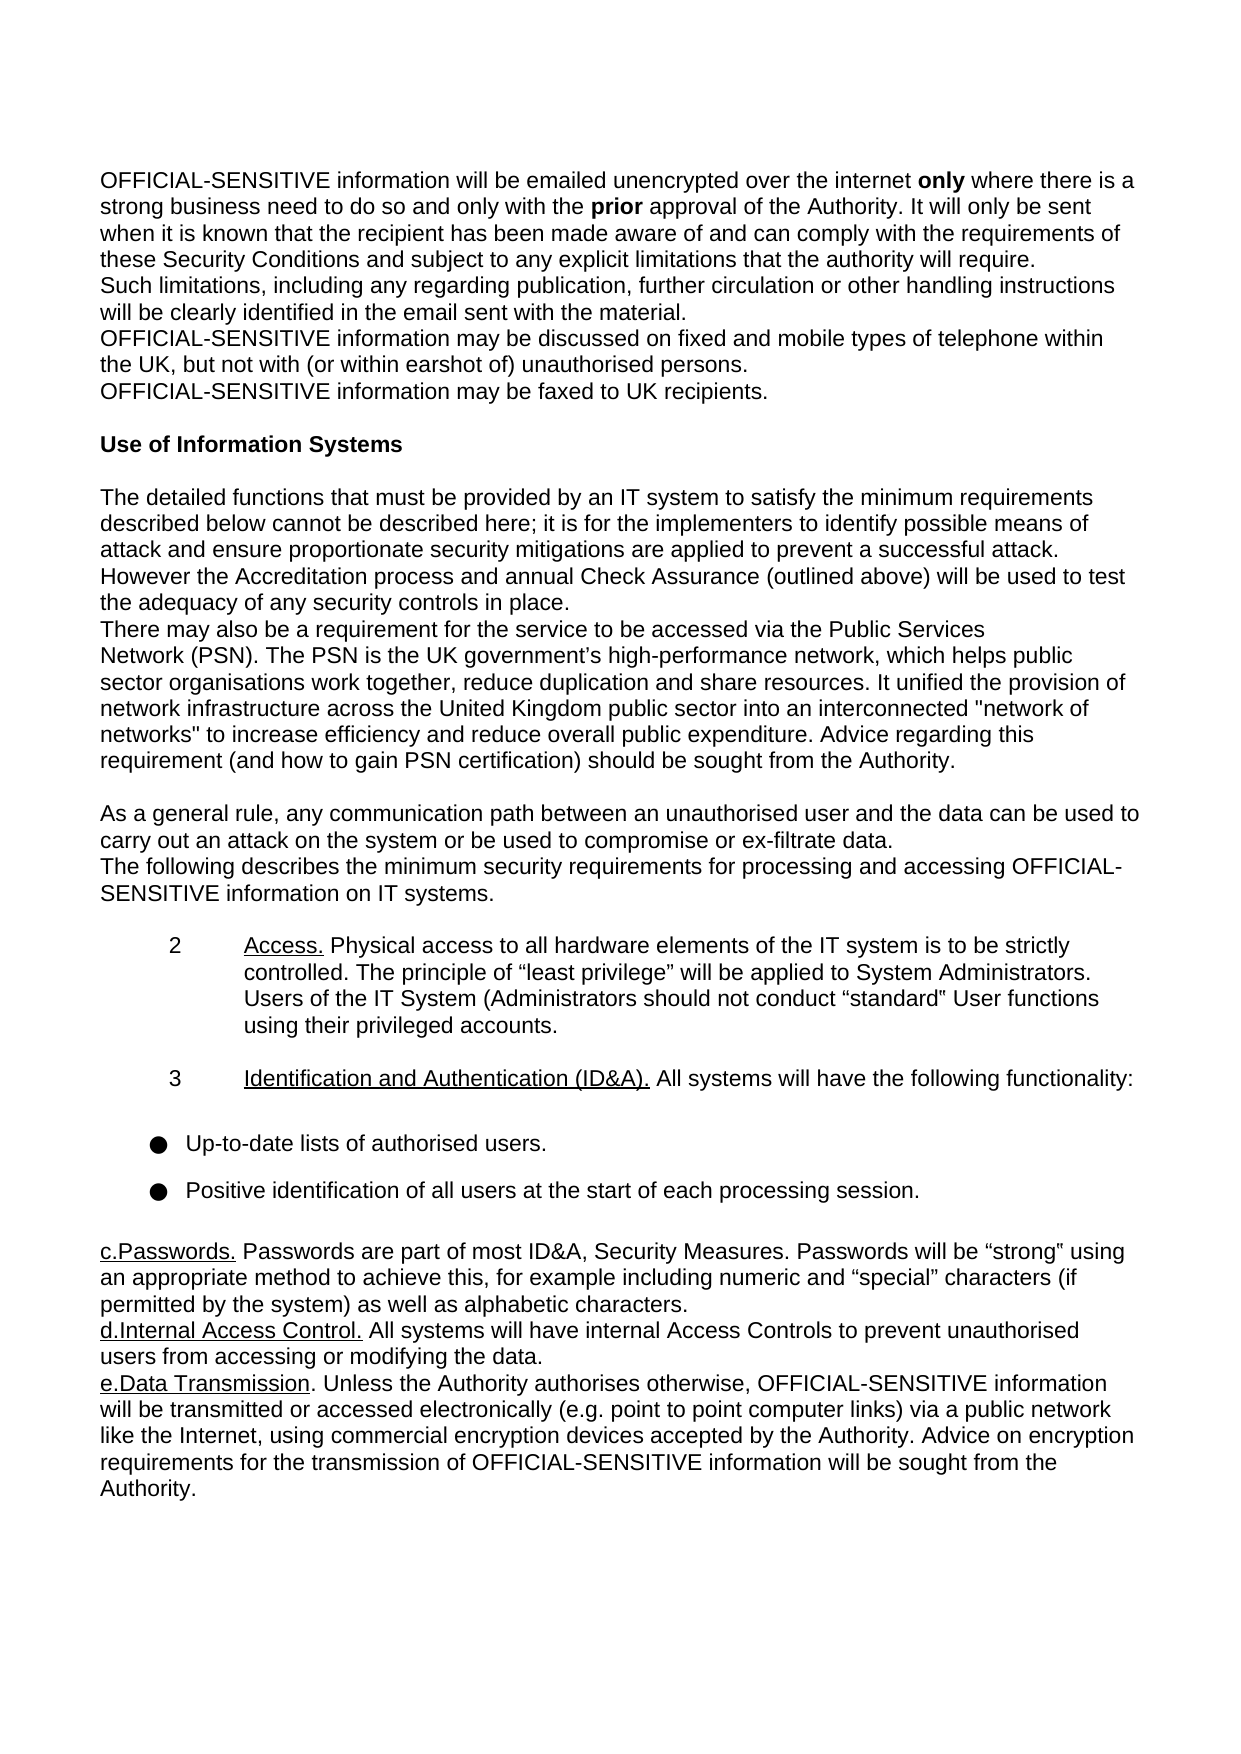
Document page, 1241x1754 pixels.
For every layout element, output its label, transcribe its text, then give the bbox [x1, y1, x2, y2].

list Positive identification of all users at the start of each processing session. [148, 1164, 1140, 1211]
text As a general rule, any communication path between an unauthorised user and the data can be used to carry out an attack on the system or be used to compromise or ex-filtrate data. [100, 800, 1140, 853]
text There may also be a requirement for the service to be accessed via the Public Services [100, 616, 1140, 642]
text The detailed functions that must be provided by an IT system to satisfy the minimum requirements described below cannot be described here; it is for the implementers to identify possible means of attack and ensure proportionate security mitigations are applied to prevent a successful attack. [100, 484, 1140, 563]
list Access. Physical access to all hardware elements of the IT system is to be strictly controlled. The principle of “least privilege” will be applied to System Administrators. Users of the IT System (Administrators should not conduct “standard‟ User functions using their privileged accounts. [168, 932, 1140, 1038]
text However the Accreditation process and annual Check Assurance (outlined above) will be used to test the adequacy of any security controls in place. [100, 563, 1140, 616]
list Identification and Authentication (ID&A). All systems will have the following functionality: [168, 1064, 1140, 1091]
text Such limitations, including any regarding publication, further circulation or other handling instructions will be clearly identified in the email sent with the material. [100, 272, 1140, 325]
text e.Data Transmission. Unless the Authority authorises otherwise, OFFICIAL-SENSITIVE information will be transmitted or accessed electronically (e.g. point to point computer links) via a public network like the Internet, using commercial encryption devices accepted by the Authority. Advice on encryption requirements for the transmission of OFFICIAL-SENSITIVE information will be sought from the Authority. [100, 1370, 1140, 1502]
text OFFICIAL-SENSITIVE information will be emailed unencrypted over the internet only where there is a strong business need to do so and only with the prior approval of the Authority. It will only be sent when it is known that the recipient has been made aware of and can comply with the requirements of these Security Conditions and subject to any explicit limitations that the authority will require. [100, 167, 1140, 272]
text Use of Information Systems [100, 431, 1140, 457]
text OFFICIAL-SENSITIVE information may be discussed on fixed and mobile types of telephone within the UK, but not with (or within earshot of) unauthorised persons. [100, 325, 1140, 378]
text c.Passwords. Passwords are part of most ID&A, Security Measures. Passwords will be “strong‟ using an appropriate method to achieve this, for example including numeric and “special” characters (if permitted by the system) as well as alphabetic characters. [100, 1238, 1140, 1317]
list Up-to-date lists of authorised users. [148, 1117, 1140, 1164]
text OFFICIAL-SENSITIVE information may be faxed to UK recipients. [100, 378, 1140, 404]
text Network (PSN). The PSN is the UK government’s high-performance network, which helps public sector organisations work together, reduce duplication and share resources. It unified the provision of network infrastructure across the United Kingdom public sector into an interconnected "network of networks" to increase efficiency and reduce overall public expenditure. Advice regarding this requirement (and how to gain PSN certification) should be sought from the Authority. [100, 642, 1140, 774]
text d.Internal Access Control. All systems will have internal Access Controls to prevent unauthorised users from accessing or modifying the data. [100, 1317, 1140, 1370]
text The following describes the minimum security requirements for processing and accessing OFFICIAL-SENSITIVE information on IT systems. [100, 853, 1140, 906]
